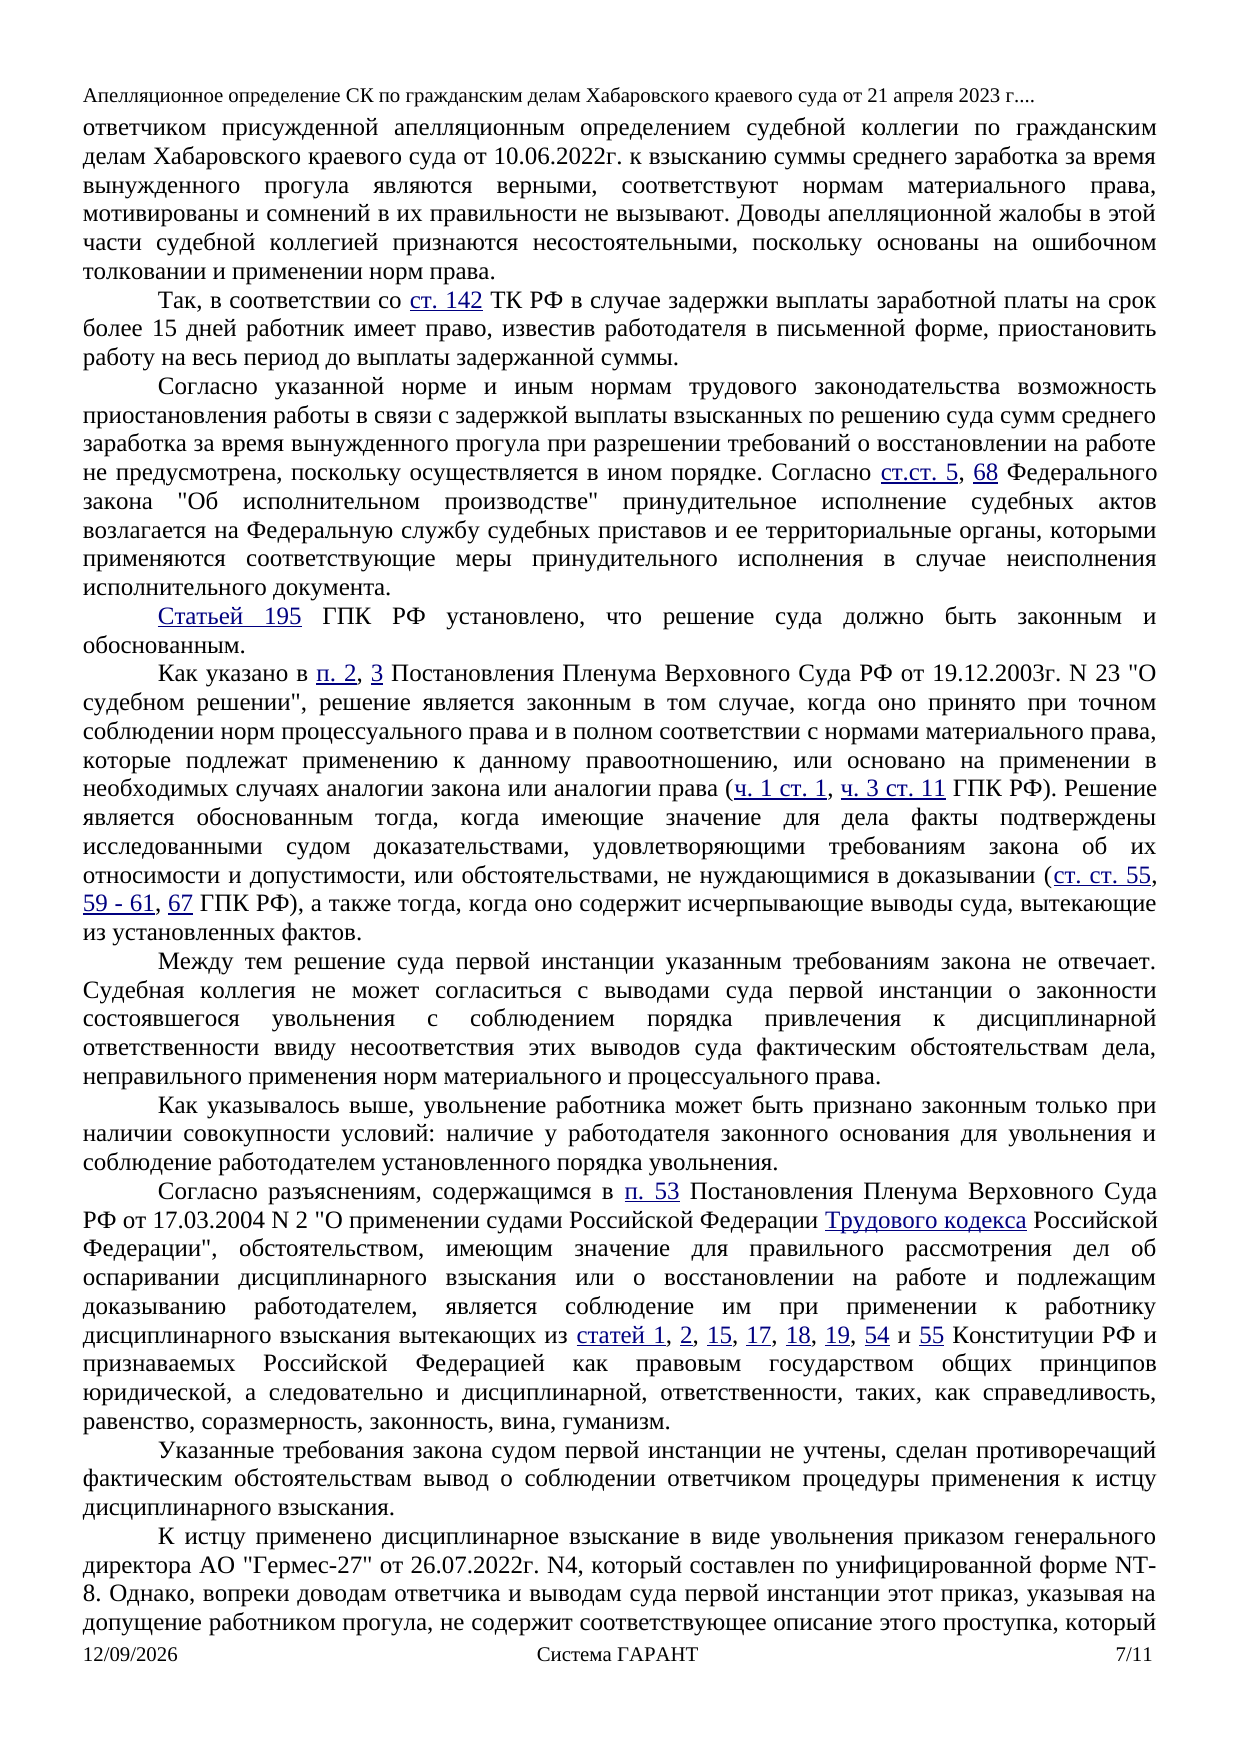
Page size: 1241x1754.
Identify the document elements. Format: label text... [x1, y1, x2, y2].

text К истцу применено дисциплинарное взыскание в виде увольнения приказом генерального директора АО "Гермес-27" от 26.07.2022г. N4, который составлен по унифицированной форме NТ-8. Однако, вопреки доводам ответчика и выводам суда первой инстанции этот приказ, указывая на допущение работником прогула, не содержит соответствующее описание этого проступка, который [83, 1521, 1157, 1636]
text Указанные требования закона судом первой инстанции не учтены, сделан противоречащий фактическим обстоятельствам вывод о соблюдении ответчиком процедуры применения к истцу дисциплинарного взыскания. [83, 1435, 1157, 1521]
text ответчиком присужденной апелляционным определением судебной коллегии по гражданским делам Хабаровского краевого суда от 10.06.2022г. к взысканию суммы среднего заработка за время вынужденного прогула являются верными, соответствуют нормам материального права, мотивированы и сомнений в их правильности не вызывают. Доводы апелляционной жалобы в этой части судебной коллегией признаются несостоятельными, поскольку основаны на ошибочном толковании и применении норм права. [83, 112, 1157, 285]
text Статьей 195 ГПК РФ установлено, что решение суда должно быть законным и обоснованным. [83, 601, 1157, 658]
text Согласно указанной норме и иным нормам трудового законодательства возможность приостановления работы в связи с задержкой выплаты взысканных по решению суда сумм среднего заработка за время вынужденного прогула при разрешении требований о восстановлении на работе не предусмотрена, поскольку осуществляется в ином порядке. Согласно ст.ст. 5, 68 Федерального закона "Об исполнительном производстве" принудительное исполнение судебных актов возлагается на Федеральную службу судебных приставов и ее территориальные органы, которыми применяются соответствующие меры принудительного исполнения в случае неисполнения исполнительного документа. [83, 371, 1157, 601]
text Так, в соответствии со ст. 142 ТК РФ в случае задержки выплаты заработной платы на срок более 15 дней работник имеет право, известив работодателя в письменной форме, приостановить работу на весь период до выплаты задержанной суммы. [83, 285, 1157, 371]
text Согласно разъяснениям, содержащимся в п. 53 Постановления Пленума Верховного Суда РФ от 17.03.2004 N 2 "О применении судами Российской Федерации Трудового кодекса Российской Федерации", обстоятельством, имеющим значение для правильного рассмотрения дел об оспаривании дисциплинарного взыскания или о восстановлении на работе и подлежащим доказыванию работодателем, является соблюдение им при применении к работнику дисциплинарного взыскания вытекающих из статей 1, 2, 15, 17, 18, 19, 54 и 55 Конституции РФ и признаваемых Российской Федерацией как правовым государством общих принципов юридической, а следовательно и дисциплинарной, ответственности, таких, как справедливость, равенство, соразмерность, законность, вина, гуманизм. [83, 1176, 1157, 1435]
text Как указывалось выше, увольнение работника может быть признано законным только при наличии совокупности условий: наличие у работодателя законного основания для увольнения и соблюдение работодателем установленного порядка увольнения. [83, 1090, 1157, 1176]
text Между тем решение суда первой инстанции указанным требованиям закона не отвечает. Судебная коллегия не может согласиться с выводами суда первой инстанции о законности состоявшегося увольнения с соблюдением порядка привлечения к дисциплинарной ответственности ввиду несоответствия этих выводов суда фактическим обстоятельствам дела, неправильного применения норм материального и процессуального права. [83, 946, 1157, 1090]
text Как указано в п. 2, 3 Постановления Пленума Верховного Суда РФ от 19.12.2003г. N 23 "О судебном решении", решение является законным в том случае, когда оно принято при точном соблюдении норм процессуального права и в полном соответствии с нормами материального права, которые подлежат применению к данному правоотношению, или основано на применении в необходимых случаях аналогии закона или аналогии права (ч. 1 ст. 1, ч. 3 ст. 11 ГПК РФ). Решение является обоснованным тогда, когда имеющие значение для дела факты подтверждены исследованными судом доказательствами, удовлетворяющими требованиям закона об их относимости и допустимости, или обстоятельствами, не нуждающимися в доказывании (ст. ст. 55, 59 - 61, 67 ГПК РФ), а также тогда, когда оно содержит исчерпывающие выводы суда, вытекающие из установленных фактов. [83, 658, 1157, 946]
